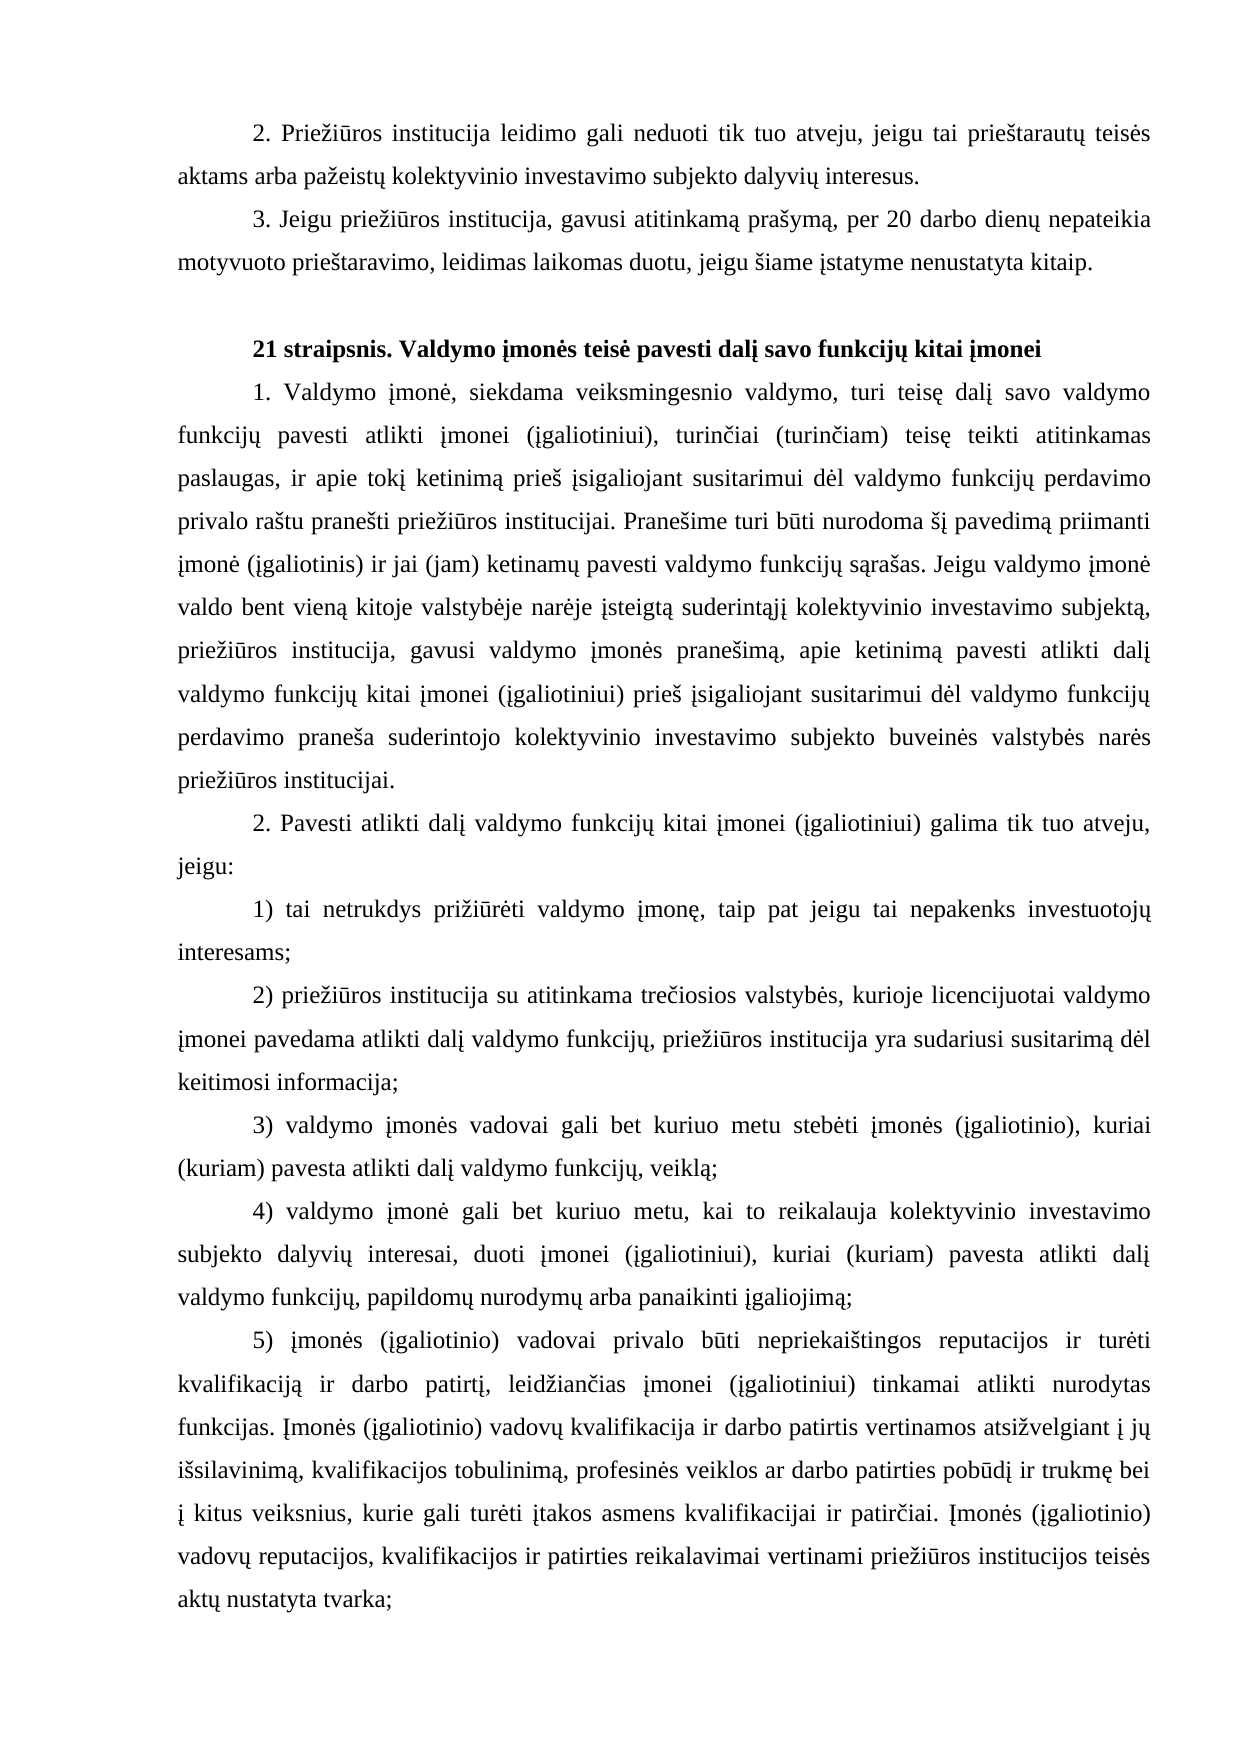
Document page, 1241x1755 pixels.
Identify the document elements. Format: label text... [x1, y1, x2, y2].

text 5) įmonės (įgaliotinio) vadovai privalo būti nepriekaištingos reputacijos ir turėti kvalifikaciją ir darbo patirtį, leidžiančias įmonei (įgaliotiniui) tinkamai atlikti nurodytas funkcijas. Įmonės (įgaliotinio) vadovų kvalifikacija ir darbo patirtis vertinamos atsižvelgiant į jų išsilavinimą, kvalifikacijos tobulinimą, profesinės veiklos ar darbo patirties pobūdį ir trukmę bei į kitus veiksnius, kurie gali turėti įtakos asmens kvalifikacijai ir patirčiai. Įmonės (įgaliotinio) vadovų reputacijos, kvalifikacijos ir patirties reikalavimai vertinami priežiūros institucijos teisės aktų nustatyta tvarka; [177, 1326, 1152, 1613]
text 2. Pavesti atlikti dalį valdymo funkcijų kitai įmonei (įgaliotiniui) galima tik tuo atveju, jeigu: [177, 808, 1152, 880]
text 3) valdymo įmonės vadovai gali bet kuriuo metu stebėti įmonės (įgaliotinio), kuriai (kuriam) pavesta atlikti dalį valdymo funkcijų, veiklą; [177, 1110, 1152, 1182]
text 1) tai netrukdys prižiūrėti valdymo įmonę, taip pat jeigu tai nepakenks investuotojų interesams; [177, 894, 1152, 966]
text 3. Jeigu priežiūros institucija, gavusi atitinkamą prašymą, per 20 darbo dienų nepateikia motyvuoto prieštaravimo, leidimas laikomas duotu, jeigu šiame įstatyme nenustatyta kitaip. [177, 204, 1152, 276]
text 2) priežiūros institucija su atitinkama trečiosios valstybės, kurioje licencijuotai valdymo įmonei pavedama atlikti dalį valdymo funkcijų, priežiūros institucija yra sudariusi susitarimą dėl keitimosi informacija; [177, 981, 1152, 1096]
text 1. Valdymo įmonė, siekdama veiksmingesnio valdymo, turi teisę dalį savo valdymo funkcijų pavesti atlikti įmonei (įgaliotiniui), turinčiai (turinčiam) teisę teikti atitinkamas paslaugas, ir apie tokį ketinimą prieš įsigaliojant susitarimui dėl valdymo funkcijų perdavimo privalo raštu pranešti priežiūros institucijai. Pranešime turi būti nurodoma šį pavedimą priimanti įmonė (įgaliotinis) ir jai (jam) ketinamų pavesti valdymo funkcijų sąrašas. Jeigu valdymo įmonė valdo bent vieną kitoje valstybėje narėje įsteigtą suderintąjį kolektyvinio investavimo subjektą, priežiūros institucija, gavusi valdymo įmonės pranešimą, apie ketinimą pavesti atlikti dalį valdymo funkcijų kitai įmonei (įgaliotiniui) prieš įsigaliojant susitarimui dėl valdymo funkcijų perdavimo praneša suderintojo kolektyvinio investavimo subjekto buveinės valstybės narės priežiūros institucijai. [177, 377, 1152, 794]
text 2. Priežiūros institucija leidimo gali neduoti tik tuo atveju, jeigu tai prieštarautų teisės aktams arba pažeistų kolektyvinio investavimo subjekto dalyvių interesus. [177, 118, 1152, 190]
text 21 straipsnis. Valdymo įmonės teisė pavesti dalį savo funkcijų kitai įmonei [252, 334, 1152, 362]
text 4) valdymo įmonė gali bet kuriuo metu, kai to reikalauja kolektyvinio investavimo subjekto dalyvių interesai, duoti įmonei (įgaliotiniui), kuriai (kuriam) pavesta atlikti dalį valdymo funkcijų, papildomų nurodymų arba panaikinti įgaliojimą; [177, 1196, 1152, 1311]
